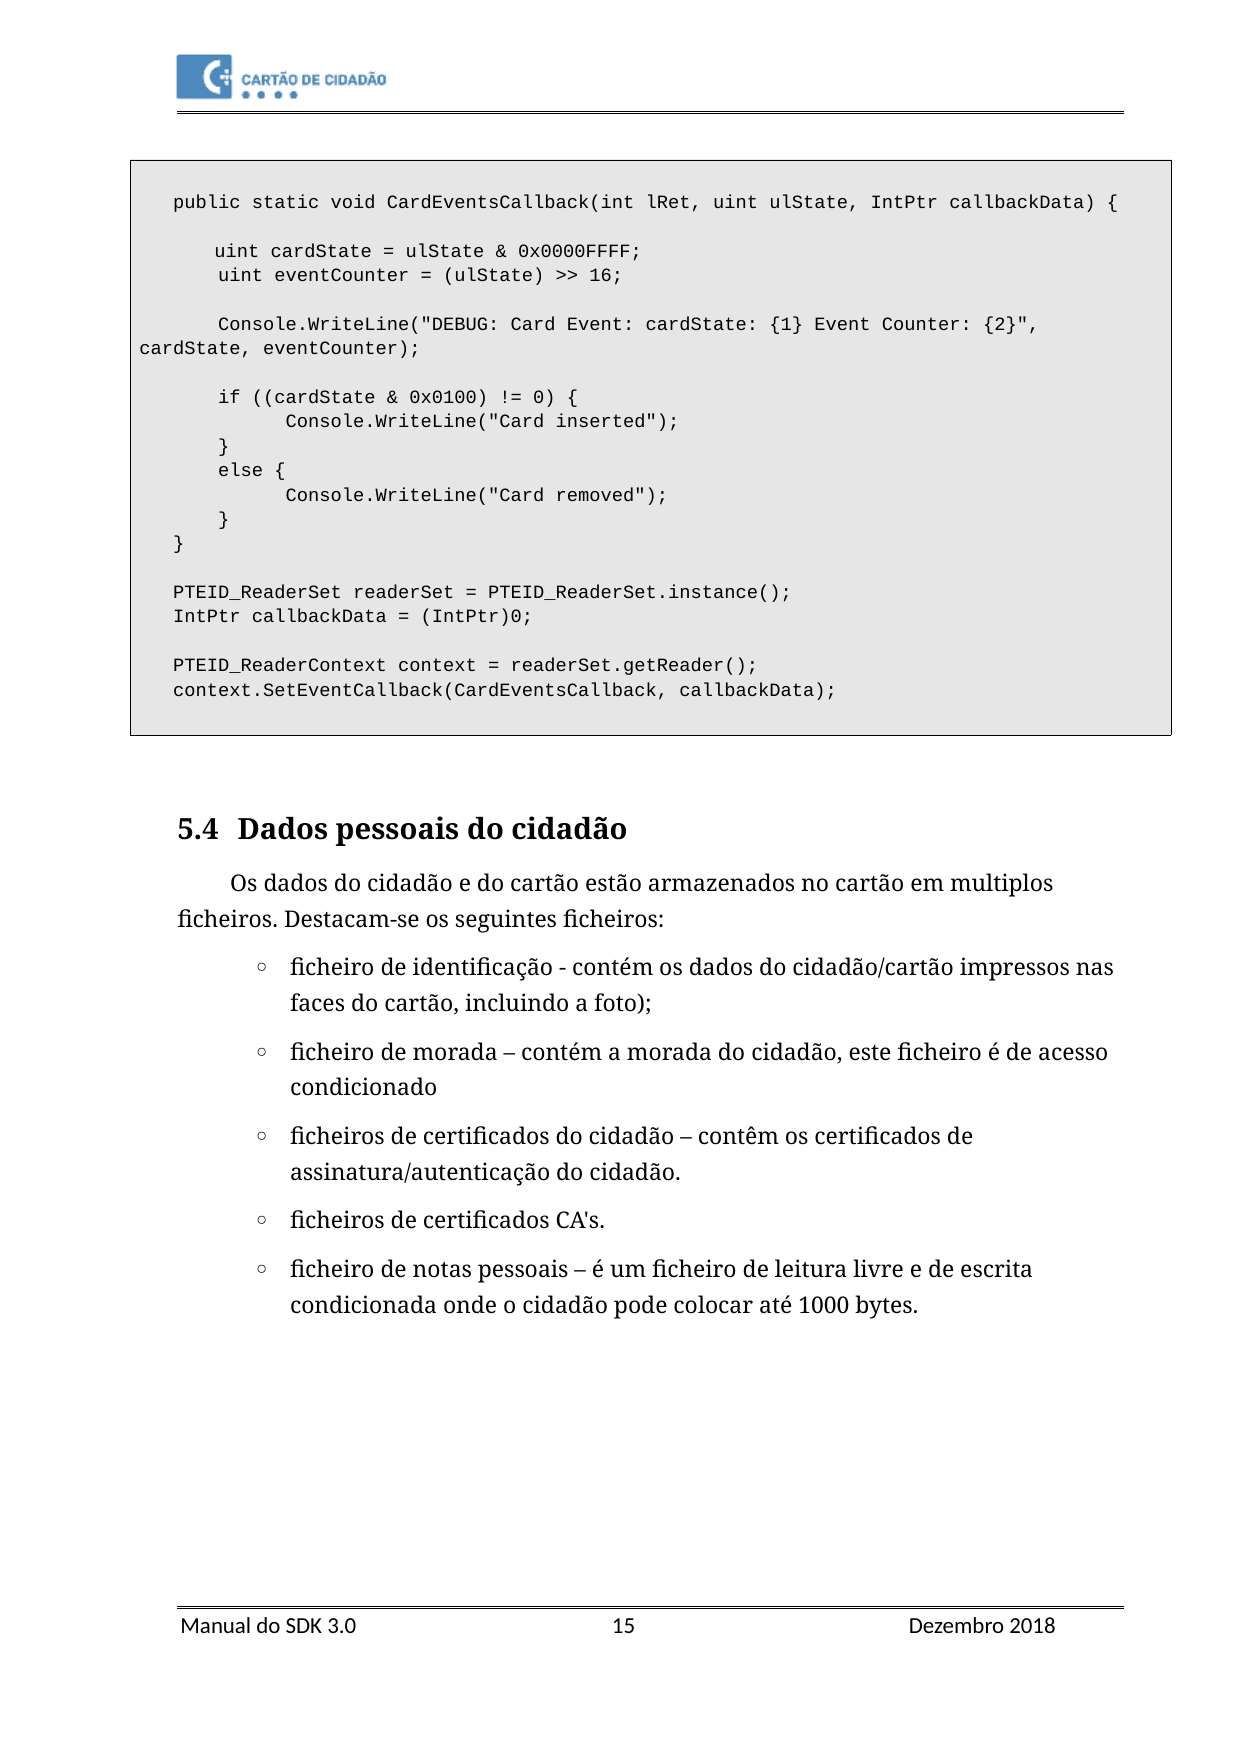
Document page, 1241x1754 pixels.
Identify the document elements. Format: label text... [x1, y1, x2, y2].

text } [139, 510, 1162, 531]
text Console.WriteLine("Card removed"); [139, 485, 1162, 507]
text if ((cardState & 0x0100) != 0) { [139, 388, 1162, 409]
text IntPtr callbackData = (IntPtr)0; [139, 607, 1162, 628]
list ficheiro de morada – contém a morada do cidadão, este ficheiro é de acesso condicionado [252, 1035, 1124, 1103]
subtitle Dados pessoais do cidadão [177, 808, 1124, 848]
text PTEID_ReaderSet readerSet = PTEID_ReaderSet.instance(); [139, 583, 1162, 604]
text uint cardState = ulState & 0x0000FFFF; [139, 242, 1162, 263]
text Console.WriteLine("DEBUG: Card Event: cardState: {1} Event Counter: {2}", cardState, eventCounter); [139, 315, 1162, 360]
text uint eventCounter = (ulState) >> 16; [139, 266, 1162, 287]
text PTEID_ReaderContext context = readerSet.getReader(); [139, 656, 1162, 677]
list ficheiro de notas pessoais – é um ficheiro de leitura livre e de escrita condicionada onde o cidadão pode colocar até 1000 bytes. [252, 1253, 1124, 1320]
text public static void CardEventsCallback(int lRet, uint ulState, IntPtr callbackData) { [139, 193, 1162, 214]
list ficheiros de certificados do cidadão – contêm os certificados de assinatura/autenticação do cidadão. [252, 1120, 1124, 1187]
text context.SetEventCallback(CardEventsCallback, callbackData); [139, 680, 1162, 702]
text } [139, 534, 1162, 555]
text } [139, 437, 1162, 458]
text else { [139, 461, 1162, 482]
list ficheiros de certificados CA's. [252, 1204, 1124, 1235]
picture [174, 49, 428, 106]
list ficheiro de identificação - contém os dados do cidadão/cartão impressos nas faces do cartão, incluindo a foto); [252, 951, 1124, 1018]
text Os dados do cidadão e do cartão estão armazenados no cartão em multiplos ficheiros. Destacam-se os seguintes ficheiros: [177, 867, 1124, 934]
text Console.WriteLine("Card inserted"); [139, 412, 1162, 433]
